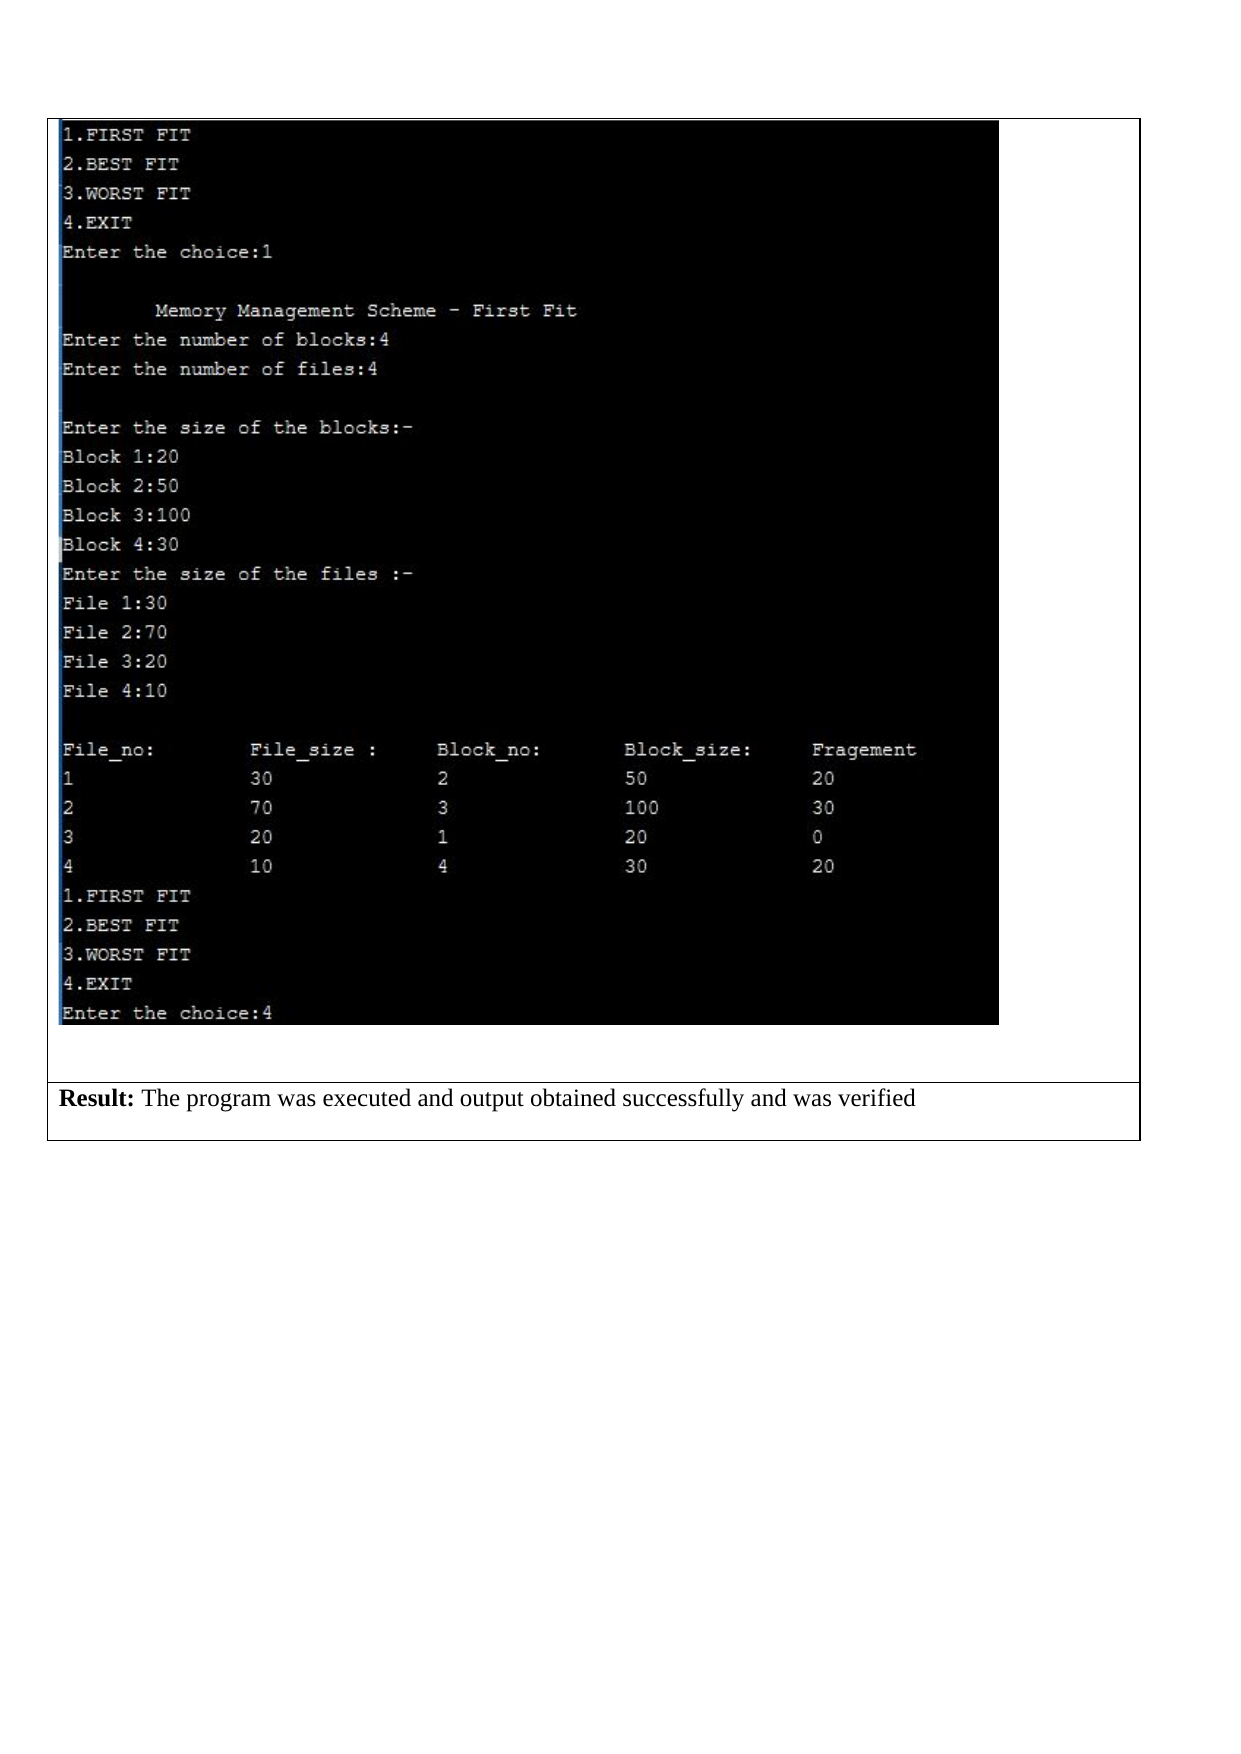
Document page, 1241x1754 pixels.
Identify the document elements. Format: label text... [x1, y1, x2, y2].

table_cell Result: The program was executed and output obtained successfully and was verified [48, 1083, 1139, 1140]
table_cell [48, 119, 1139, 1082]
picture [58, 119, 999, 1025]
